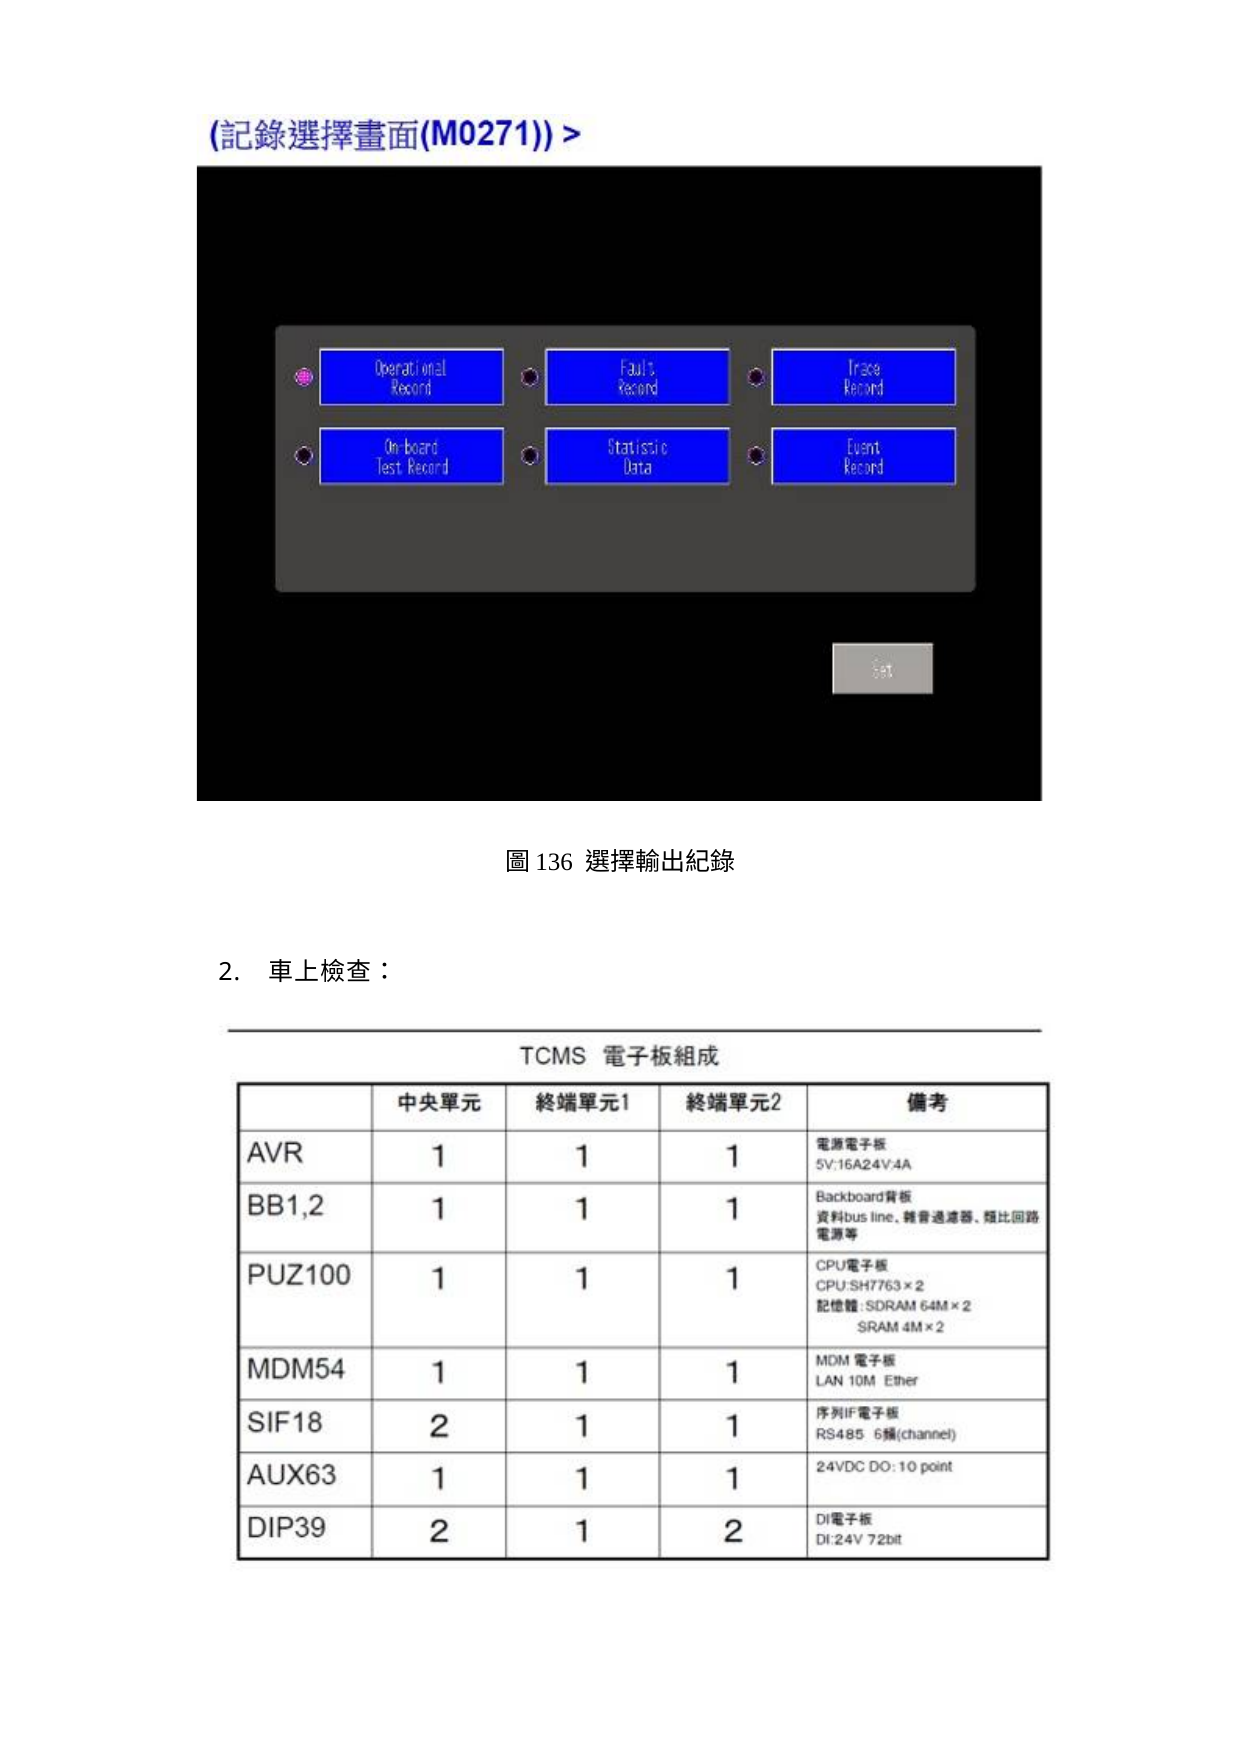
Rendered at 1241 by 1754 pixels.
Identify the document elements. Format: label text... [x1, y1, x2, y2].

picture [196, 114, 1044, 801]
list 車上檢查： [218, 951, 1122, 988]
picture [218, 1023, 1066, 1589]
text 圖136 選擇輸出紀錄 [118, 841, 1122, 878]
